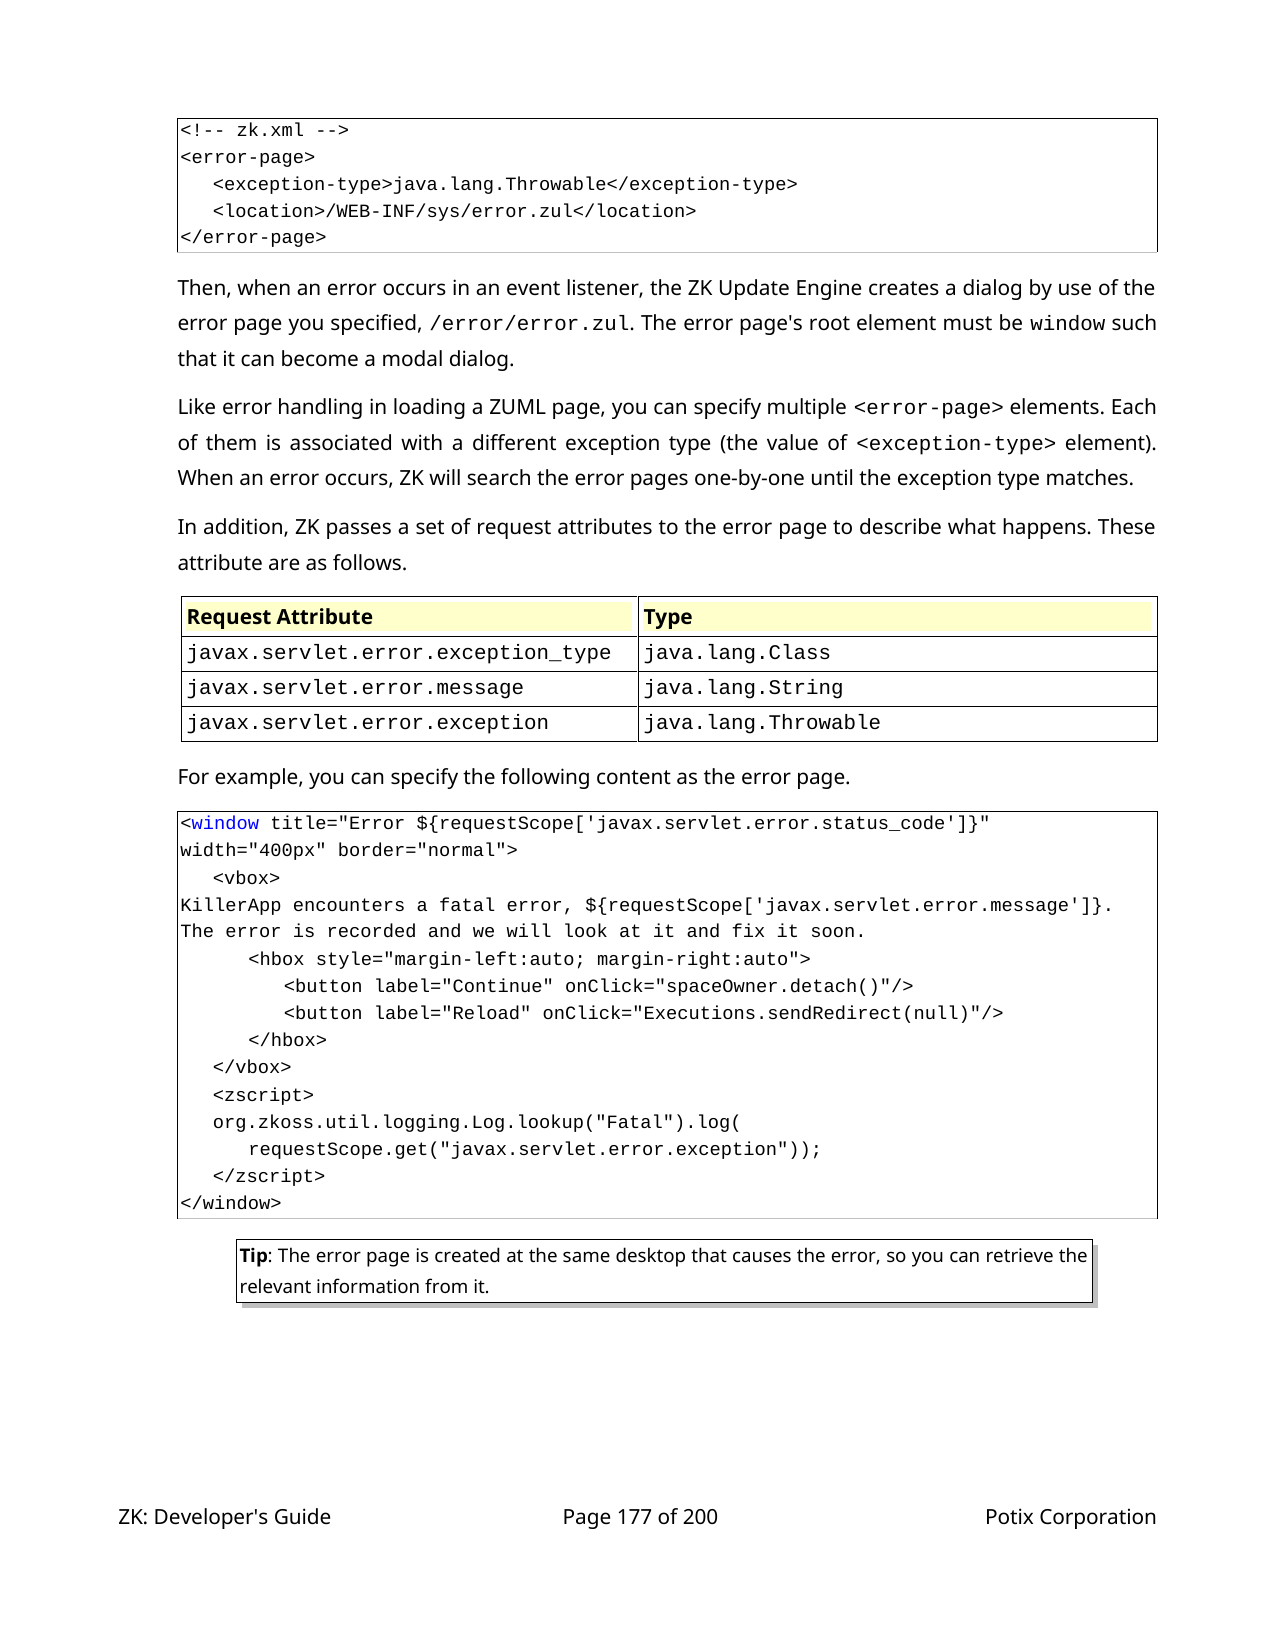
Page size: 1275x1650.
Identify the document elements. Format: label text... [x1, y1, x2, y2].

text width="400px" border="normal"> [178, 838, 1157, 863]
text <!-- zk.xml --> [178, 119, 1157, 142]
text org.zkoss.util.logging.Log.lookup("Fatal").log( [178, 1109, 1157, 1134]
text <error-page> <exception-type>java.lang.Throwable</exception-type> <location>/WEB-INF/sys/error.zul</location> </error-page> [178, 145, 1157, 252]
table_header Request Attribute [182, 597, 637, 636]
table_cell java.lang.String [639, 672, 1157, 706]
table_cell javax.servlet.error.exception_type [182, 637, 637, 671]
text <window title="Error ${requestScope['javax.servlet.error.status_code']}" [178, 812, 1157, 835]
text </vbox> [178, 1055, 1157, 1079]
text In addition, ZK passes a set of request attributes to the error page to describe what happens. These attribute are as follows. [177, 512, 1157, 576]
text Tip: The error page is created at the same desktop that causes the error, so you can retrieve the relevant information from it. [237, 1240, 1092, 1302]
text </hbox> [178, 1028, 1157, 1052]
text Like error handling in loading a ZUML page, you can specify multiple <error-page> elements. Each of them is associated with a different exception type (the value of <exception-type> element). When an error occurs, ZK will search the error pages one-by-one until the exception type matches. [177, 392, 1157, 492]
text Then, when an error occurs in an event listener, the ZK Update Engine creates a dialog by use of the error page you specified, /error/error.zul. The error page's root element must be window such that it can become a modal dialog. [177, 273, 1157, 372]
text <vbox> [178, 866, 1157, 890]
table_cell java.lang.Throwable [639, 707, 1157, 741]
table_cell java.lang.Class [639, 637, 1157, 671]
text <zscript> [178, 1082, 1157, 1107]
text For example, you can specify the following content as the error page. [177, 762, 1157, 791]
table_header Type [639, 597, 1157, 636]
table_cell javax.servlet.error.message [182, 672, 637, 706]
table_cell javax.servlet.error.exception [182, 707, 637, 741]
text requestScope.get("javax.servlet.error.exception")); [178, 1137, 1157, 1161]
text <button label="Continue" onClick="spaceOwner.detach()"/> [178, 974, 1157, 998]
text KillerApp encounters a fatal error, ${requestScope['javax.servlet.error.message']}. The error is recorded and we will look at it and fix it soon. [178, 893, 1157, 943]
text <hbox style="margin-left:auto; margin-right:auto"> [178, 946, 1157, 971]
text <button label="Reload" onClick="Executions.sendRedirect(null)"/> [178, 1001, 1157, 1025]
text </zscript> [178, 1164, 1157, 1188]
text </window> [178, 1191, 1157, 1218]
